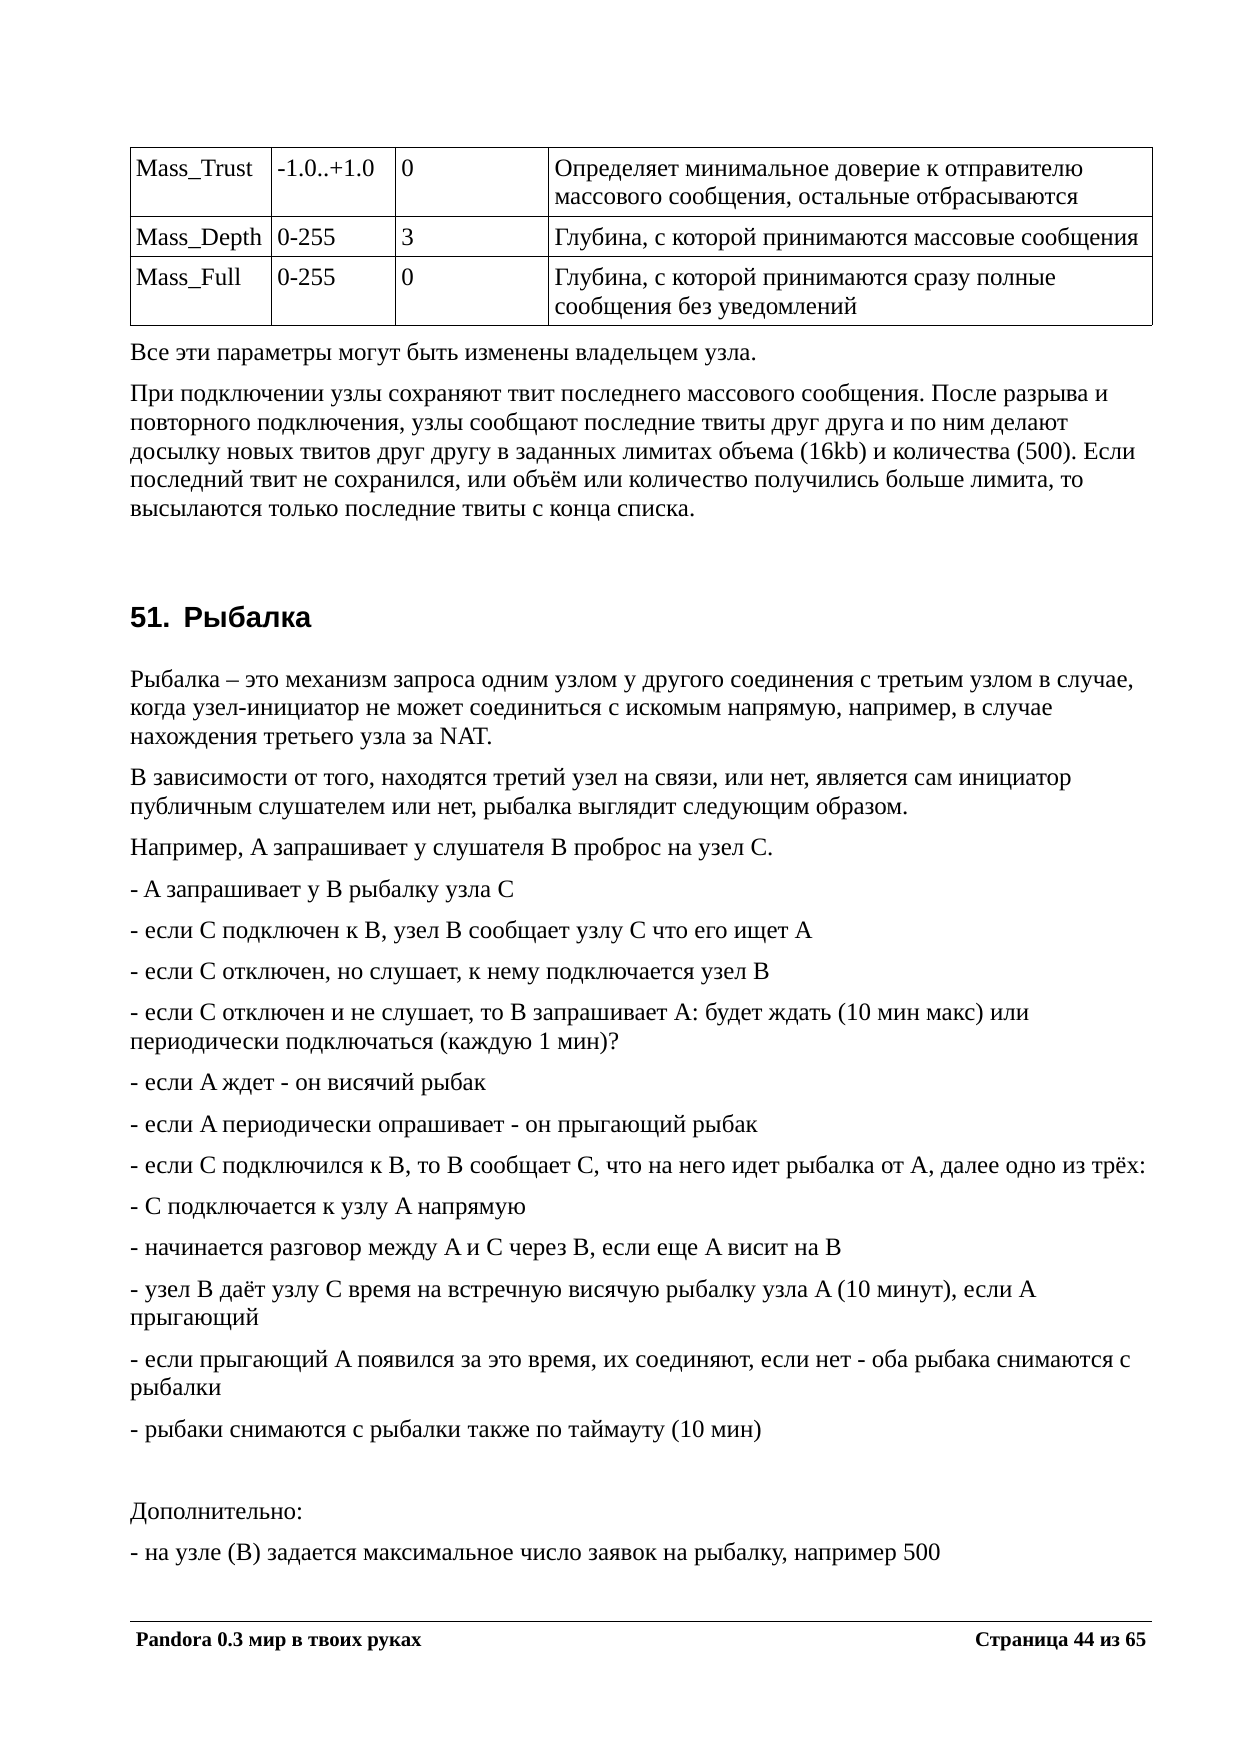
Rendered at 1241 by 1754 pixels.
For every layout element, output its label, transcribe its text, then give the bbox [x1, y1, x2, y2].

text - C подключается к узлу A напрямую [130, 1191, 1152, 1220]
text При подключении узлы сохраняют твит последнего массового сообщения. После разрыва и повторного подключения, узлы сообщают последние твиты друг друга и по ним делают досылку новых твитов друг другу в заданных лимитах объема (16kb) и количества (500). Если последний твит не сохранился, или объём или количество получились больше лимита, то высылаются только последние твиты с конца списка. [130, 378, 1152, 522]
text Все эти параметры могут быть изменены владельцем узла. [130, 337, 1152, 366]
table_cell Mass_Trust [131, 148, 271, 216]
text - если C подключен к B, узел B сообщает узлу C что его ищет A [130, 915, 1152, 944]
subtitle Рыбалка [130, 600, 1152, 633]
text - начинается разговор между A и C через B, если еще A висит на B [130, 1232, 1152, 1261]
table_cell Определяет минимальное доверие к отправителю массового сообщения, остальные отбрасываются [549, 148, 1152, 216]
text - если C отключен, но слушает, к нему подключается узел B [130, 956, 1152, 985]
table_cell Глубина, с которой принимаются массовые сообщения [549, 217, 1152, 256]
text В зависимости от того, находятся третий узел на связи, или нет, является сам инициатор публичным слушателем или нет, рыбалка выглядит следующим образом. [130, 762, 1152, 820]
text - на узле (B) задается максимальное число заявок на рыбалку, например 500 [130, 1537, 1152, 1566]
text Рыбалка – это механизм запроса одним узлом у другого соединения с третьим узлом в случае, когда узел-инициатор не может соединиться с искомым напрямую, например, в случае нахождения третьего узла за NAT. [130, 664, 1152, 750]
text Например, A запрашивает у слушателя B проброс на узел C. [130, 832, 1152, 861]
text Дополнительно: [130, 1496, 1152, 1525]
text - узел B даёт узлу C время на встречную висячую рыбалку узла A (10 минут), если A прыгающий [130, 1274, 1152, 1331]
text - если прыгающий A появился за это время, их соединяют, если нет - оба рыбака снимаются с рыбалки [130, 1344, 1152, 1401]
table_cell 0-255 [272, 257, 395, 325]
text - если A периодически опрашивает - он прыгающий рыбак [130, 1109, 1152, 1137]
text - если C отключен и не слушает, то B запрашивает A: будет ждать (10 мин макс) или периодически подключаться (каждую 1 мин)? [130, 997, 1152, 1055]
text - если A ждет - он висячий рыбак [130, 1067, 1152, 1096]
text - если C подключился к B, то B сообщает C, что на него идет рыбалка от A, далее одно из трёх: [130, 1150, 1152, 1179]
table_cell Mass_Depth [131, 217, 271, 256]
table_cell 0 [396, 257, 548, 325]
table_cell 0 [396, 148, 548, 216]
table_cell 0-255 [272, 217, 395, 256]
table_cell 3 [396, 217, 548, 256]
table_cell Глубина, с которой принимаются сразу полные сообщения без уведомлений [549, 257, 1152, 325]
table_cell Mass_Full [131, 257, 271, 325]
table_cell -1.0..+1.0 [272, 148, 395, 216]
text - рыбаки снимаются с рыбалки также по таймауту (10 мин) [130, 1414, 1152, 1442]
text - A запрашивает у B рыбалку узла C [130, 874, 1152, 902]
